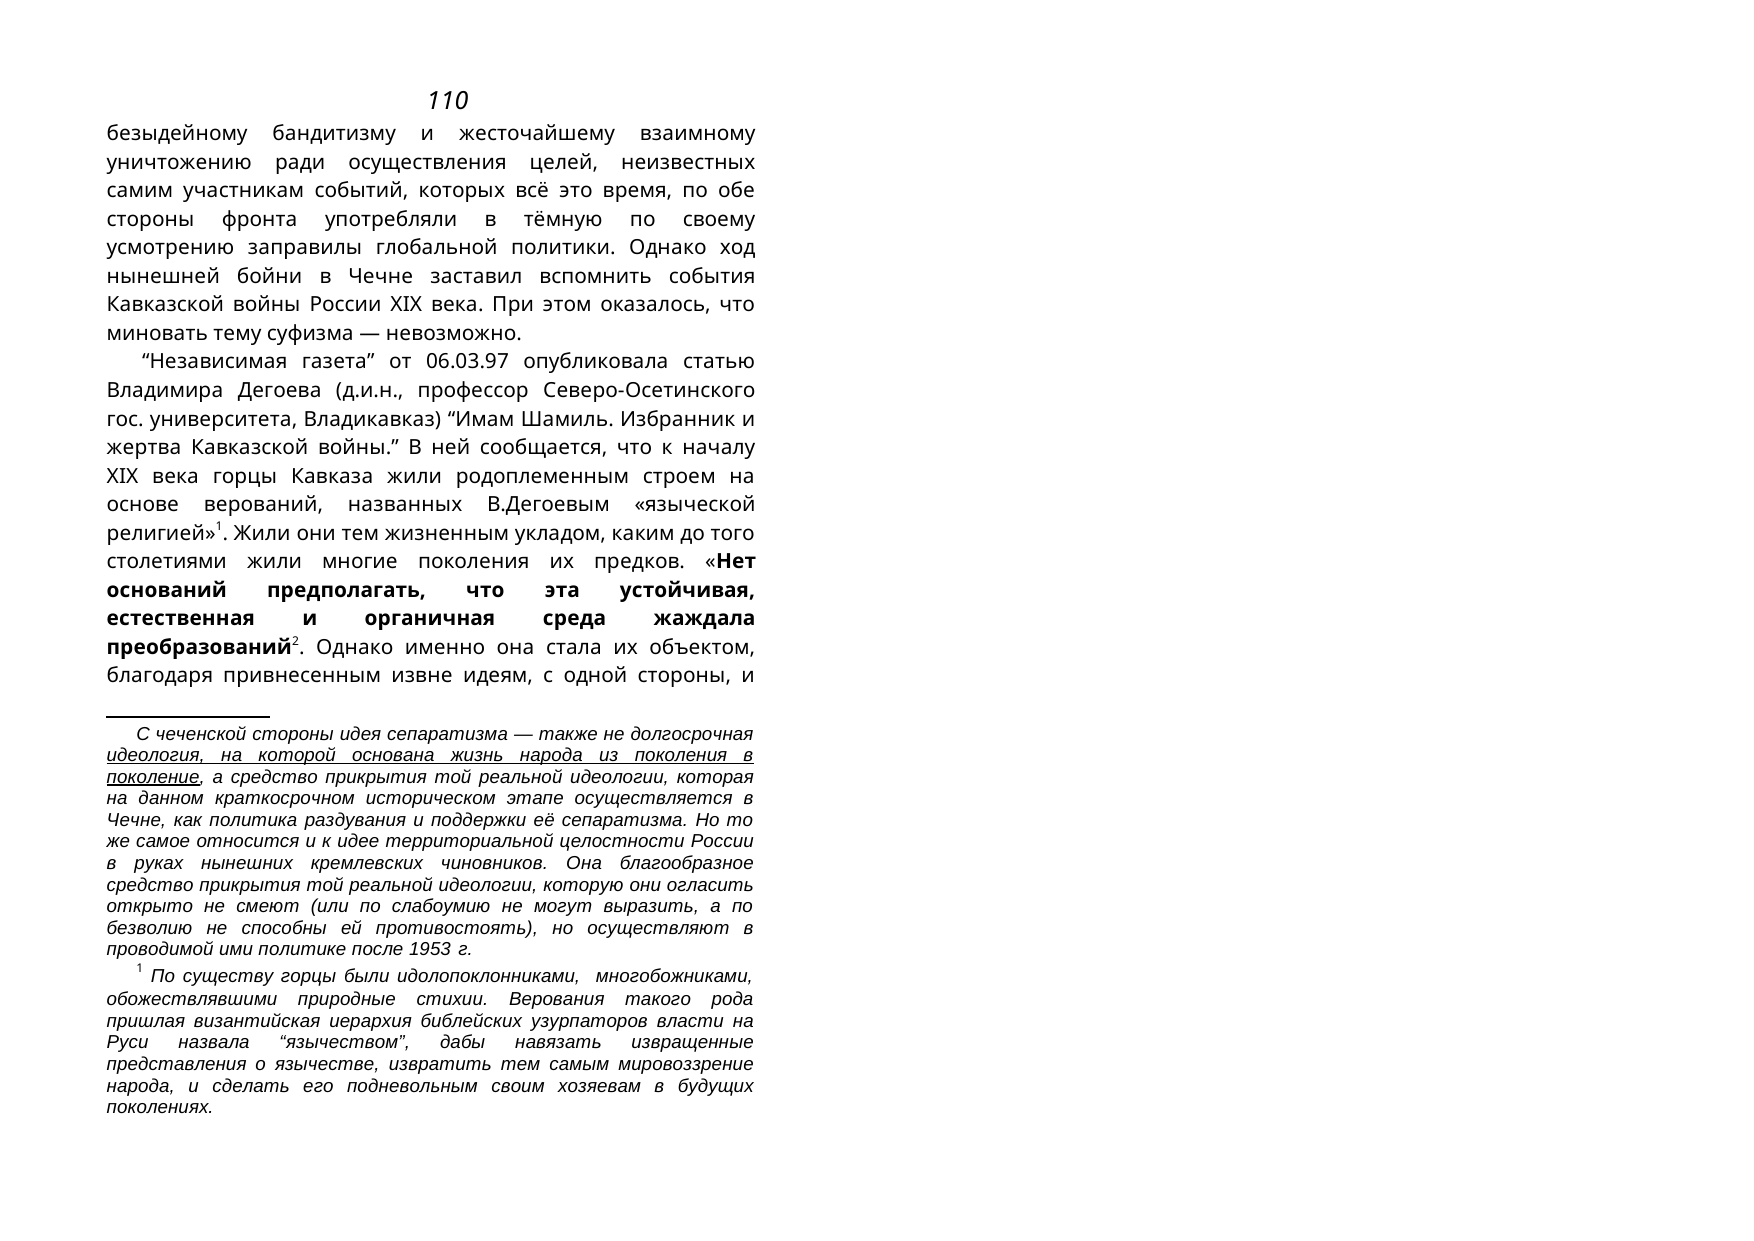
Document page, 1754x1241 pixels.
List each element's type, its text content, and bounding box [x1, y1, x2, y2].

text По существу горцы были идолопоклонниками, многобожниками, обожествлявшими природные стихии. Верования такого рода пришлая византийская иерархия библейских узурпаторов власти на Руси назвала “язычеством”, дабы навязать извращенные представления о язычестве, извратить тем самым мировоззрение народа, и сделать его подневольным своим хозяевам в будущих поколениях. [106, 960, 756, 1118]
text С чеченской стороны идея сепаратизма — также не долгосрочная идеология, на которой основана жизнь народа из поколения в поколение, а средство прикрытия той реальной идеологии, которая на данном краткосрочном историческом этапе осуществляется в Чечне, как политика раздувания и поддержки её сепаратизма. Но то же самое относится и к идее территориальной целостности России в руках нынешних кремлевских чиновников. Она благообразное средство прикрытия той реальной идеологии, которую они огласить открыто не смеют (или по слабоумию не могут выразить, а по безволию не способны ей противостоять), но осуществляют в проводимой ими политике после 1953 г. [106, 723, 756, 960]
text “Независимая газета” от 06.03.97 опубликовала статью Владимира Дегоева (д.и.н., профессор Северо-Осетинского гос. университета, Владикавказ) “Имам Шамиль. Избранник и жертва Кавказской войны.” В ней сообщается, что к началу XIX века горцы Кавказа жили родоплеменным строем на основе верований, названных В.Дегоевым «языческой религией». Жили они тем жизненным укладом, каким до того столетиями жили многие поколения их предков. «Нет оснований предполагать, что эта устойчивая, естественная и органичная среда жаждала преобразований. Однако именно она стала их объектом, благодаря привнесенным извне идеям, с одной стороны, и [106, 346, 756, 689]
text безыдейному бандитизму и жесточайшему взаимному уничтожению ради осуществления целей, неизвестных самим участникам событий, которых всё это время, по обе стороны фронта употребляли в тёмную по своему усмотрению заправилы глобальной политики. Однако ход нынешней бойни в Чечне заставил вспомнить события Кавказской войны России XIX века. При этом оказалось, что миновать тему суфизма — невозможно. [106, 118, 756, 346]
